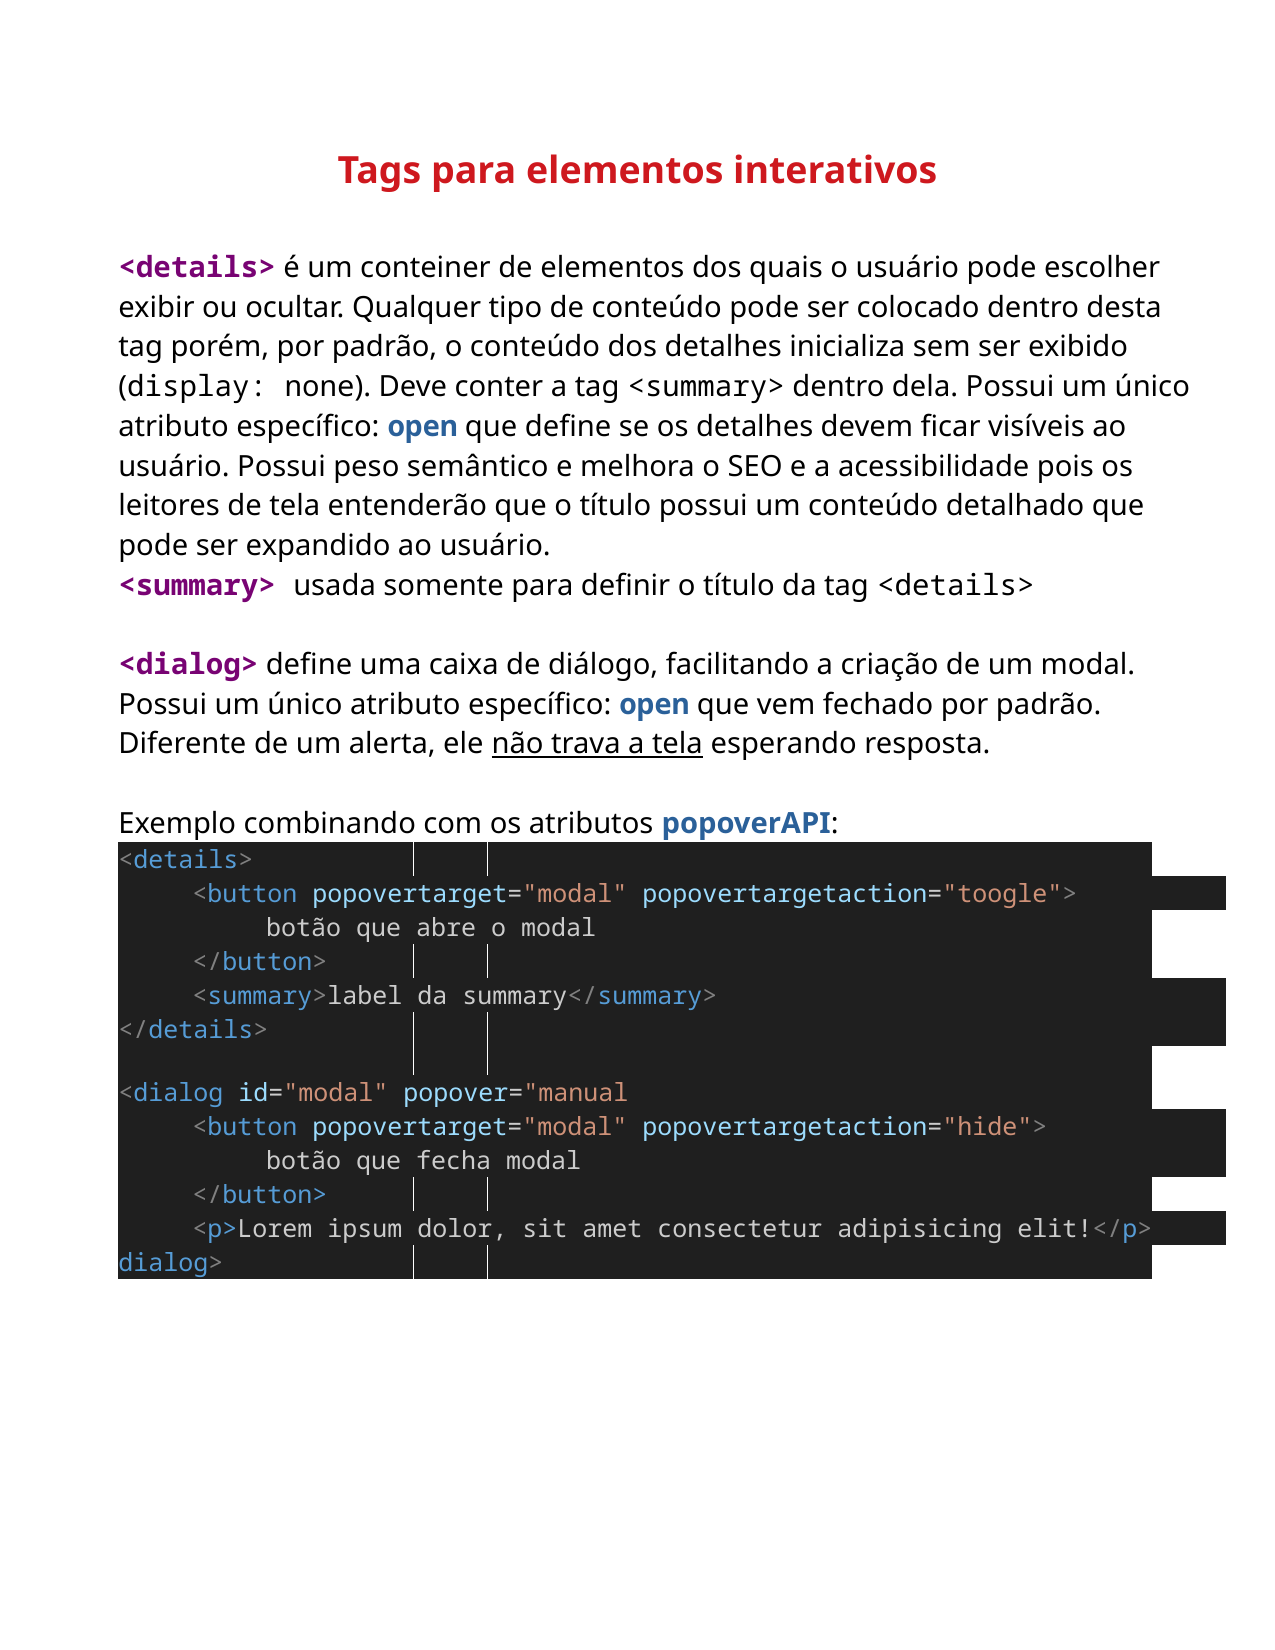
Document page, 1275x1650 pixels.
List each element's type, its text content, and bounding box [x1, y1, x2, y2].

text Exemplo combinando com os atributos popoverAPI: [118, 802, 1198, 842]
subtitle Tags para elementos interativos [118, 143, 1157, 194]
text botão que abre o modal [118, 910, 1198, 944]
text botão que fecha modal [118, 1143, 1157, 1177]
text <details> é um conteiner de elementos dos quais o usuário pode escolher exibir ou ocultar. Qualquer tipo de conteúdo pode ser colocado dentro desta tag porém, por padrão, o conteúdo dos detalhes inicializa sem ser exibido (display: none). Deve conter a tag <summary> dentro dela. Possui um único atributo específico: open que define se os detalhes devem ficar visíveis ao usuário. Possui peso semântico e melhora o SEO e a acessibilidade pois os leitores de tela entenderão que o título possui um conteúdo detalhado que pode ser expandido ao usuário. [118, 246, 1198, 564]
text <p>Lorem ipsum dolor, sit amet consectetur adipisicing elit!</p> [118, 1211, 1157, 1245]
text <summary> usada somente para definir o título da tag <details> [118, 564, 1198, 603]
text <button popovertarget="modal" popovertargetaction="toogle"> [118, 876, 1198, 910]
text dialog> [118, 1245, 1157, 1279]
text <dialog id="modal" popover="manual [118, 1075, 1157, 1109]
text <button popovertarget="modal" popovertargetaction="hide"> [118, 1109, 1157, 1143]
text <summary>label da summary</summary> [118, 978, 1198, 1012]
text </button> [118, 1177, 1157, 1211]
text </button> [118, 944, 1198, 978]
text <details> [118, 842, 1198, 876]
text <dialog> define uma caixa de diálogo, facilitando a criação de um modal. Possui um único atributo específico: open que vem fechado por padrão. Diferente de um alerta, ele não trava a tela esperando resposta. [118, 643, 1198, 762]
text </details> [118, 1012, 1157, 1046]
